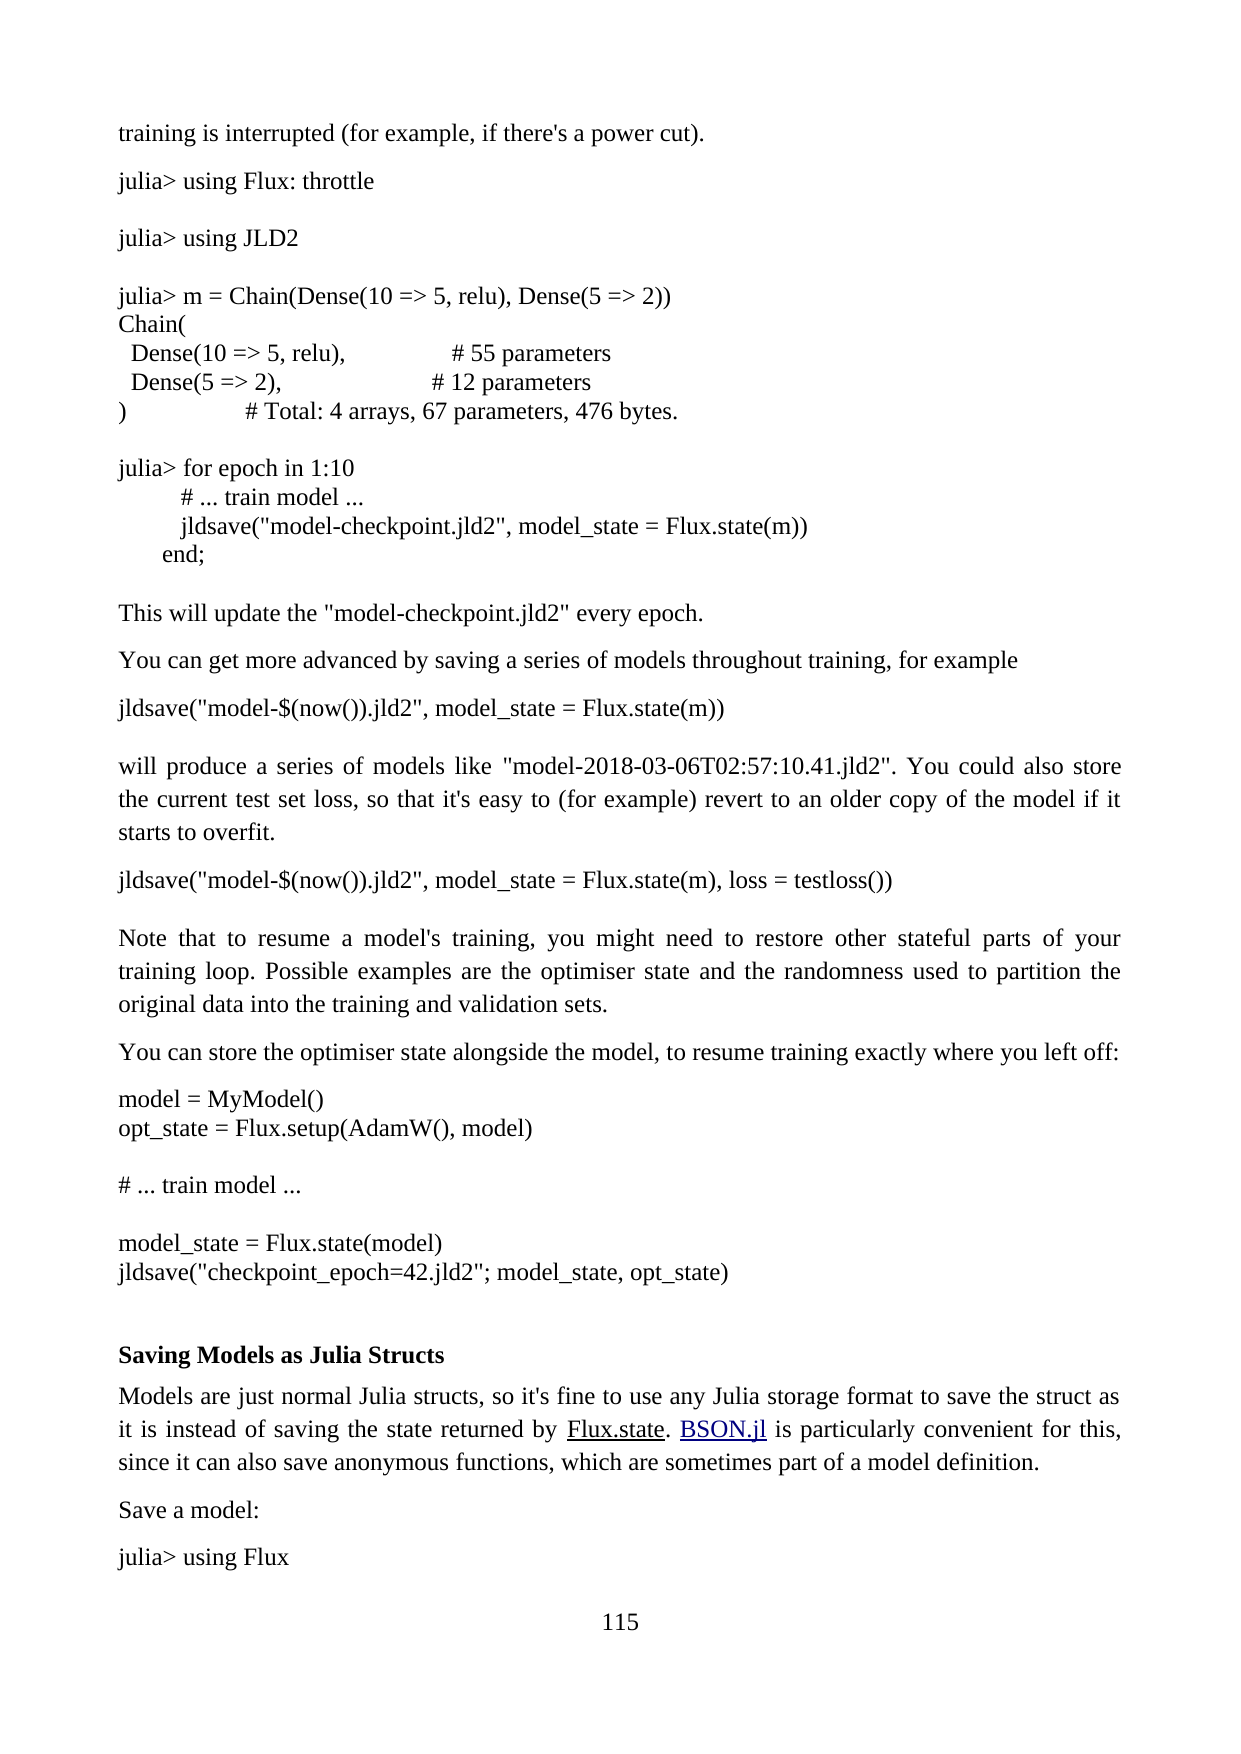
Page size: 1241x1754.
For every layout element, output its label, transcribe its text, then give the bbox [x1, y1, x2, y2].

text model = MyModel() [118, 1084, 1122, 1113]
text Note that to resume a model's training, you might need to restore other stateful parts of your training loop. Possible examples are the optimiser state and the randomness used to partition the original data into the training and validation sets. [118, 923, 1122, 1018]
text training is interrupted (for example, if there's a power cut). [118, 118, 1122, 147]
subtitle Saving Models as Julia Structs [118, 1340, 1122, 1369]
text jldsave("model-checkpoint.jld2", model_state = Flux.state(m)) [118, 511, 1122, 539]
text # ... train model ... [118, 1171, 1122, 1199]
text Save a model: [118, 1495, 1122, 1524]
text jldsave("model-$(now()).jld2", model_state = Flux.state(m)) [118, 693, 1122, 722]
text opt_state = Flux.setup(AdamW(), model) [118, 1113, 1122, 1142]
text # ... train model ... [118, 482, 1122, 511]
text julia> for epoch in 1:10 [118, 453, 1122, 482]
text ) # Total: 4 arrays, 67 parameters, 476 bytes. [118, 396, 1122, 424]
text julia> using JLD2 [118, 223, 1122, 252]
text julia> m = Chain(Dense(10 => 5, relu), Dense(5 => 2)) [118, 281, 1122, 309]
text You can get more advanced by saving a series of models throughout training, for example [118, 645, 1122, 674]
text jldsave("checkpoint_epoch=42.jld2"; model_state, opt_state) [118, 1257, 1122, 1286]
text julia> using Flux: throttle [118, 166, 1122, 194]
text end; [118, 539, 1122, 568]
text Dense(5 => 2), # 12 parameters [118, 367, 1122, 396]
text Models are just normal Julia structs, so it's fine to use any Julia storage format to save the struct as it is instead of saving the state returned by Flux.state. BSON.jl is particularly convenient for this, since it can also save anonymous functions, which are sometimes part of a model definition. [118, 1381, 1122, 1476]
text will produce a series of models like "model-2018-03-06T02:57:10.41.jld2". You could also store the current test set loss, so that it's easy to (for example) revert to an older copy of the model if it starts to overfit. [118, 751, 1122, 846]
text This will update the "model-checkpoint.jld2" every epoch. [118, 598, 1122, 626]
text julia> using Flux [118, 1542, 1122, 1571]
text You can store the optimiser state alongside the model, to resume training exactly where you left off: [118, 1037, 1122, 1065]
text Dense(10 => 5, relu), # 55 parameters [118, 338, 1122, 367]
text model_state = Flux.state(model) [118, 1228, 1122, 1257]
text jldsave("model-$(now()).jld2", model_state = Flux.state(m), loss = testloss()) [118, 865, 1122, 893]
text Chain( [118, 309, 1122, 338]
